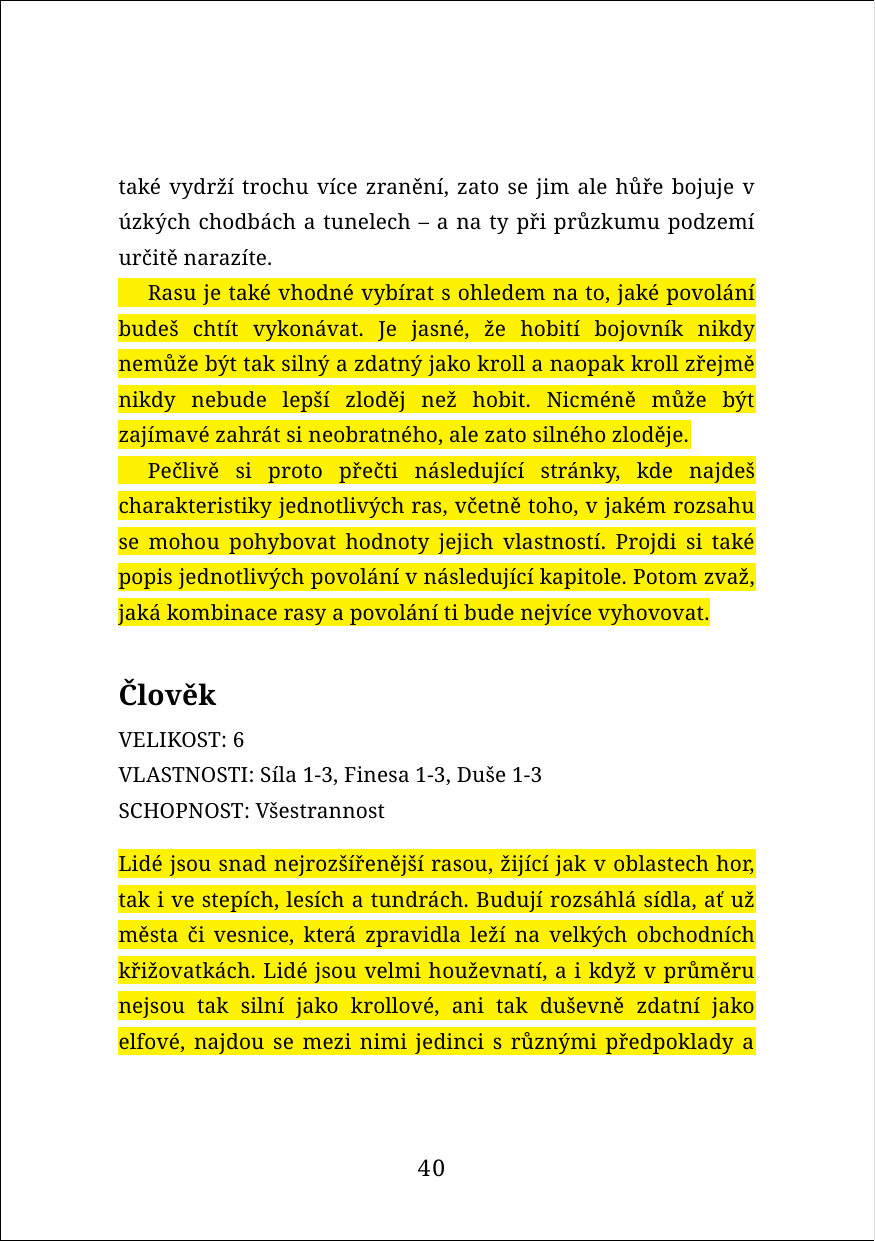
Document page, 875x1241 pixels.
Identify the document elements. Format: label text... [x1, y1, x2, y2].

text VELIKOST: 6 VLASTNOSTI: Síla 1-3, Finesa 1-3, Duše 1-3 SCHOPNOST: Všestrannost [118, 725, 756, 824]
subtitle Člověk [118, 675, 756, 713]
text také vydrží trochu více zranění, zato se jim ale hůře bojuje v úzkých chodbách a tunelech – a na ty při průzkumu podzemí určitě narazíte. Rasu je také vhodné vybírat s ohledem na to, jaké povolání budeš chtít vykonávat. Je jasné, že hobití bojovník nikdy nemůže být tak silný a zdatný jako kroll a naopak kroll zřejmě nikdy nebude lepší zloděj než hobit. Nicméně může být zajímavé zahrát si neobratného, ale zato silného zloděje. Pečlivě si proto přečti následující stránky, kde najdeš charakteristiky jednotlivých ras, včetně toho, v jakém rozsahu se mohou pohybovat hodnoty jejich vlastností. Projdi si také popis jednotlivých povolání v následující kapitole. Potom zvaž, jaká kombinace rasy a povolání ti bude nejvíce vyhovovat. [118, 172, 756, 626]
text Lidé jsou snad nejrozšířenější rasou, žijící jak v oblastech hor, tak i ve stepích, lesích a tundrách. Budují rozsáhlá sídla, ať už města či vesnice, která zpravidla leží na velkých obchodních křižovatkách. Lidé jsou velmi houževnatí, a i když v průměru nejsou tak silní jako krollové, ani tak duševně zdatní jako elfové, najdou se mezi nimi jedinci s různými předpoklady a [118, 849, 756, 1055]
